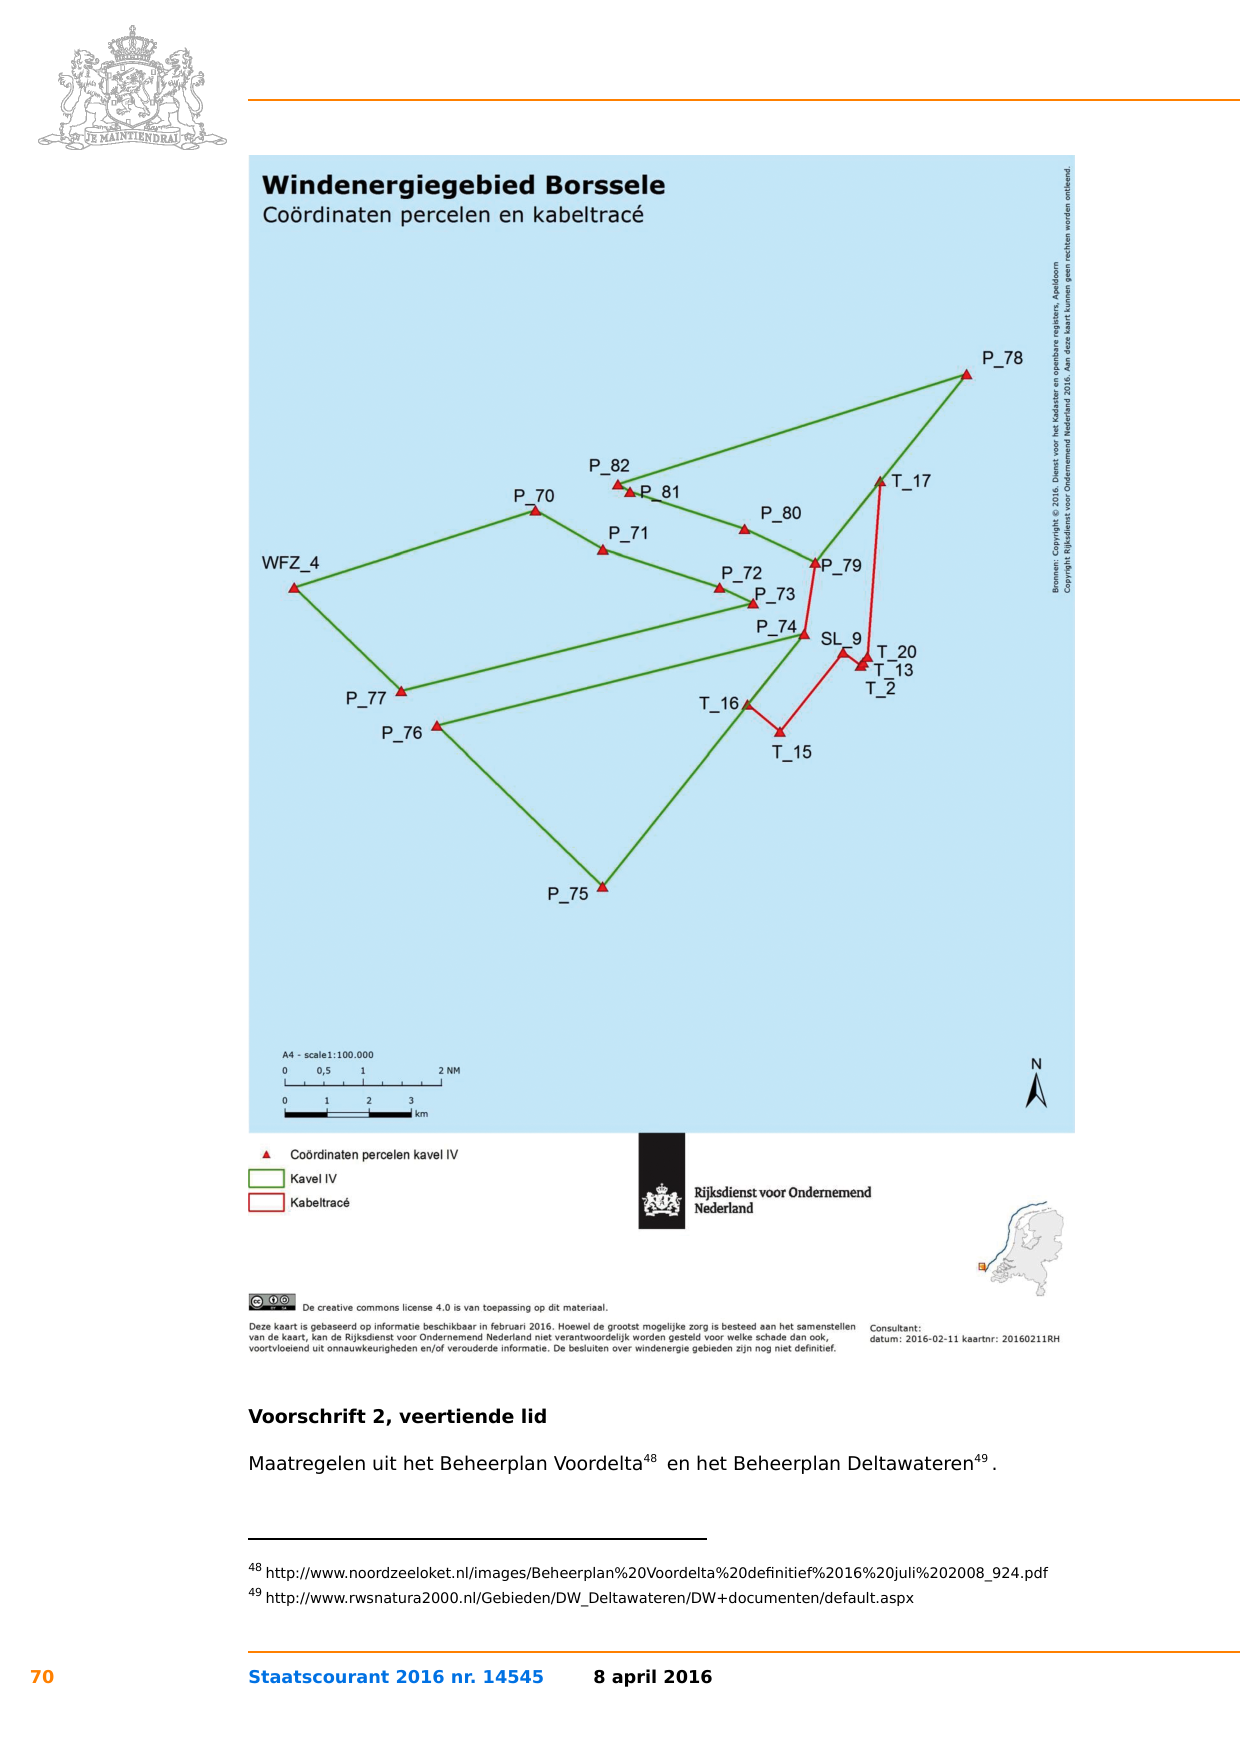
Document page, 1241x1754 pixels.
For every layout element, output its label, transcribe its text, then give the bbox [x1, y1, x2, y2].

text http://www.noordzeeloket.nl/images/Beheerplan%20Voordelta%20definitief%2016%20juli%202008_924.pdf [248, 1561, 1163, 1583]
picture [248, 155, 1075, 1354]
picture [38, 25, 227, 150]
text Maatregelen uit het Beheerplan Voordelta en het Beheerplan Deltawateren. [248, 1453, 1163, 1475]
text http://www.rwsnatura2000.nl/Gebieden/DW_Deltawateren/DW+documenten/default.aspx [248, 1586, 1163, 1608]
subtitle Voorschrift 2, veertiende lid [248, 1406, 1163, 1428]
